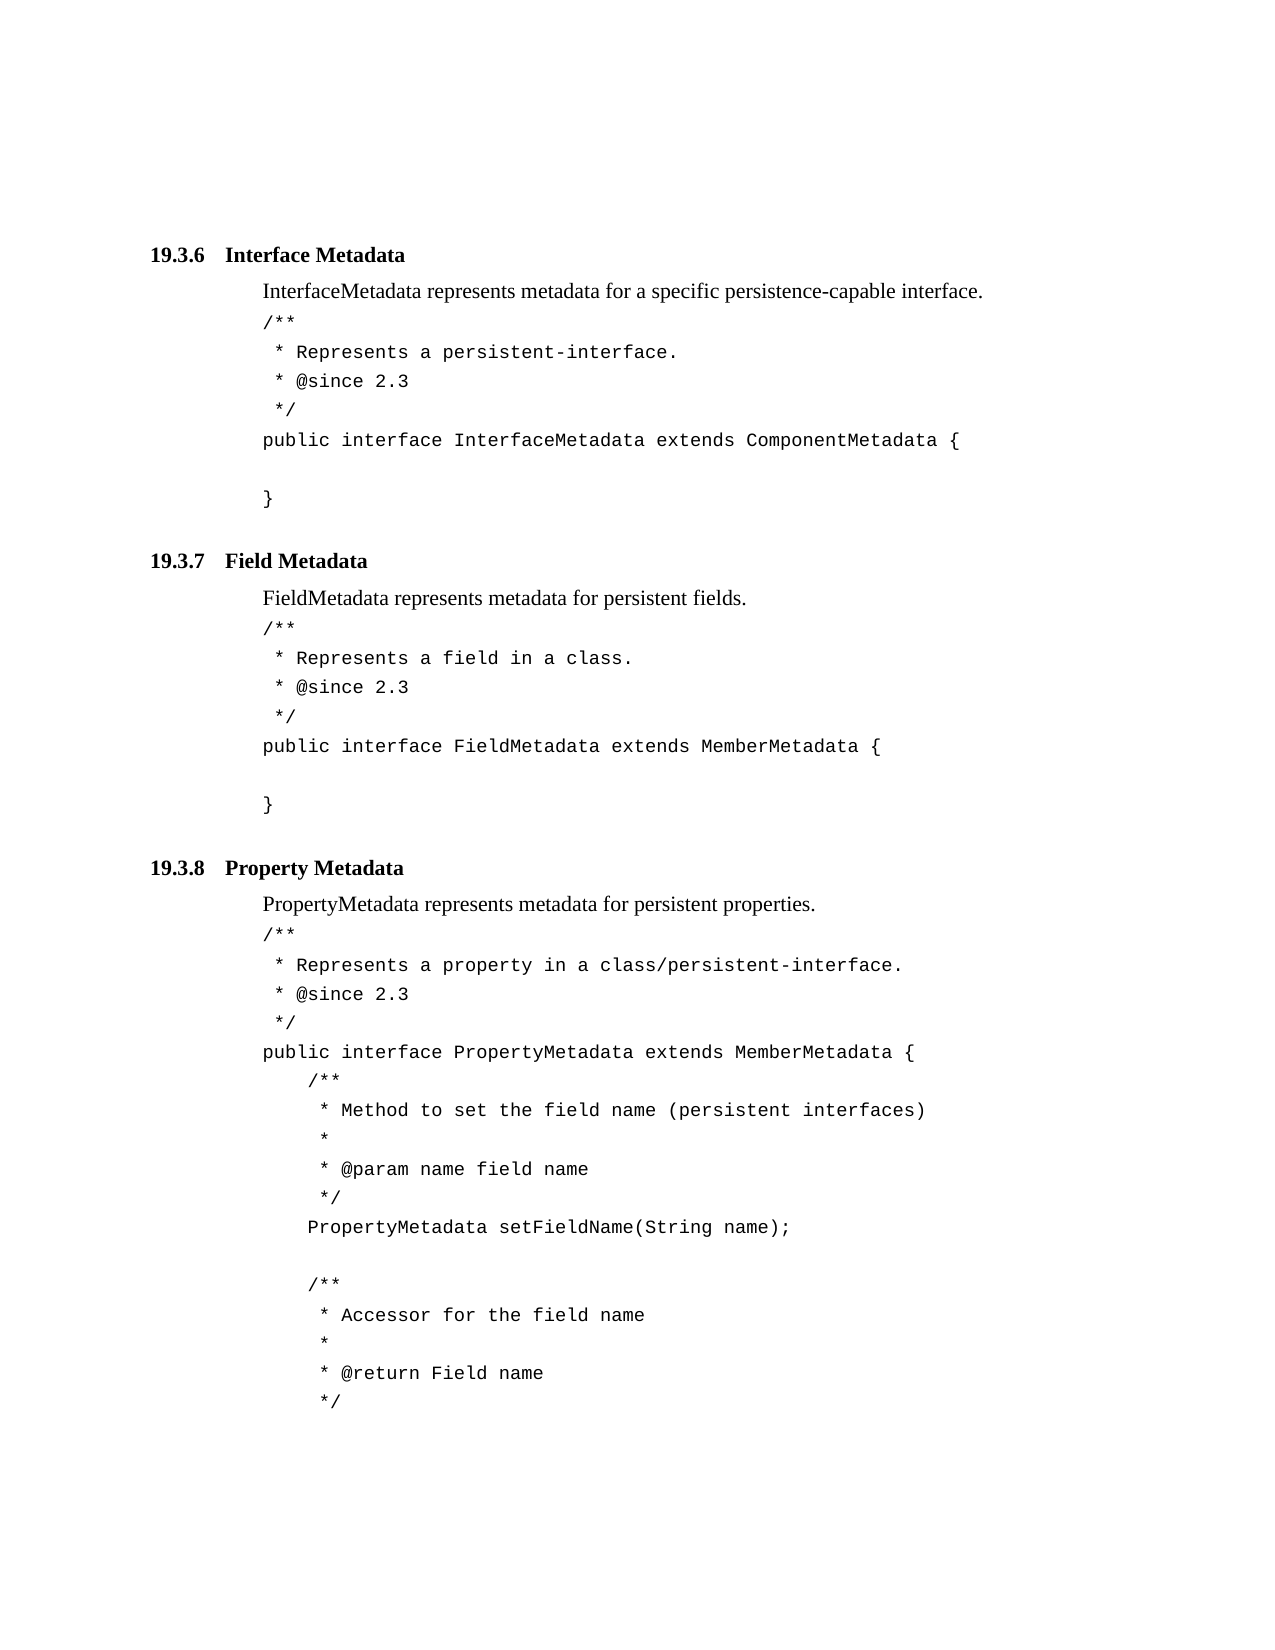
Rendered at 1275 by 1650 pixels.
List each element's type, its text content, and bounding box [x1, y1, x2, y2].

subtitle Property Metadata [150, 854, 1125, 880]
text public interface FieldMetadata extends MemberMetadata { [262, 735, 1125, 758]
text * Accessor for the field name [262, 1304, 1125, 1327]
text public interface InterfaceMetadata extends ComponentMetadata { [262, 429, 1125, 452]
text /** [262, 312, 1125, 335]
text FieldMetadata represents metadata for persistent fields. [262, 584, 1125, 610]
text * @param name field name [262, 1158, 1125, 1181]
text InterfaceMetadata represents metadata for a specific persistence-capable interface. [262, 278, 1125, 304]
text * @since 2.3 [262, 983, 1125, 1006]
subtitle Interface Metadata [150, 241, 1125, 267]
text */ [262, 1187, 1125, 1210]
text * Method to set the field name (persistent interfaces) [262, 1099, 1125, 1122]
text */ [262, 706, 1125, 729]
text * [262, 1129, 1125, 1152]
text * @since 2.3 [262, 370, 1125, 393]
text } [262, 487, 1125, 510]
text */ [262, 1012, 1125, 1035]
text */ [262, 1391, 1125, 1414]
text * Represents a persistent-interface. [262, 341, 1125, 364]
text public interface PropertyMetadata extends MemberMetadata { [262, 1041, 1125, 1064]
text * @since 2.3 [262, 677, 1125, 699]
text * Represents a field in a class. [262, 647, 1125, 670]
text /** [262, 1274, 1125, 1297]
text * @return Field name [262, 1362, 1125, 1385]
subtitle Field Metadata [150, 547, 1125, 573]
text /** [262, 1070, 1125, 1093]
text * Represents a property in a class/persistent-interface. [262, 954, 1125, 977]
text PropertyMetadata setFieldName(String name); [262, 1216, 1125, 1239]
text */ [262, 399, 1125, 422]
text * [262, 1333, 1125, 1356]
text /** [262, 618, 1125, 641]
text } [262, 793, 1125, 816]
text /** [262, 924, 1125, 947]
text PropertyMetadata represents metadata for persistent properties. [262, 890, 1125, 916]
